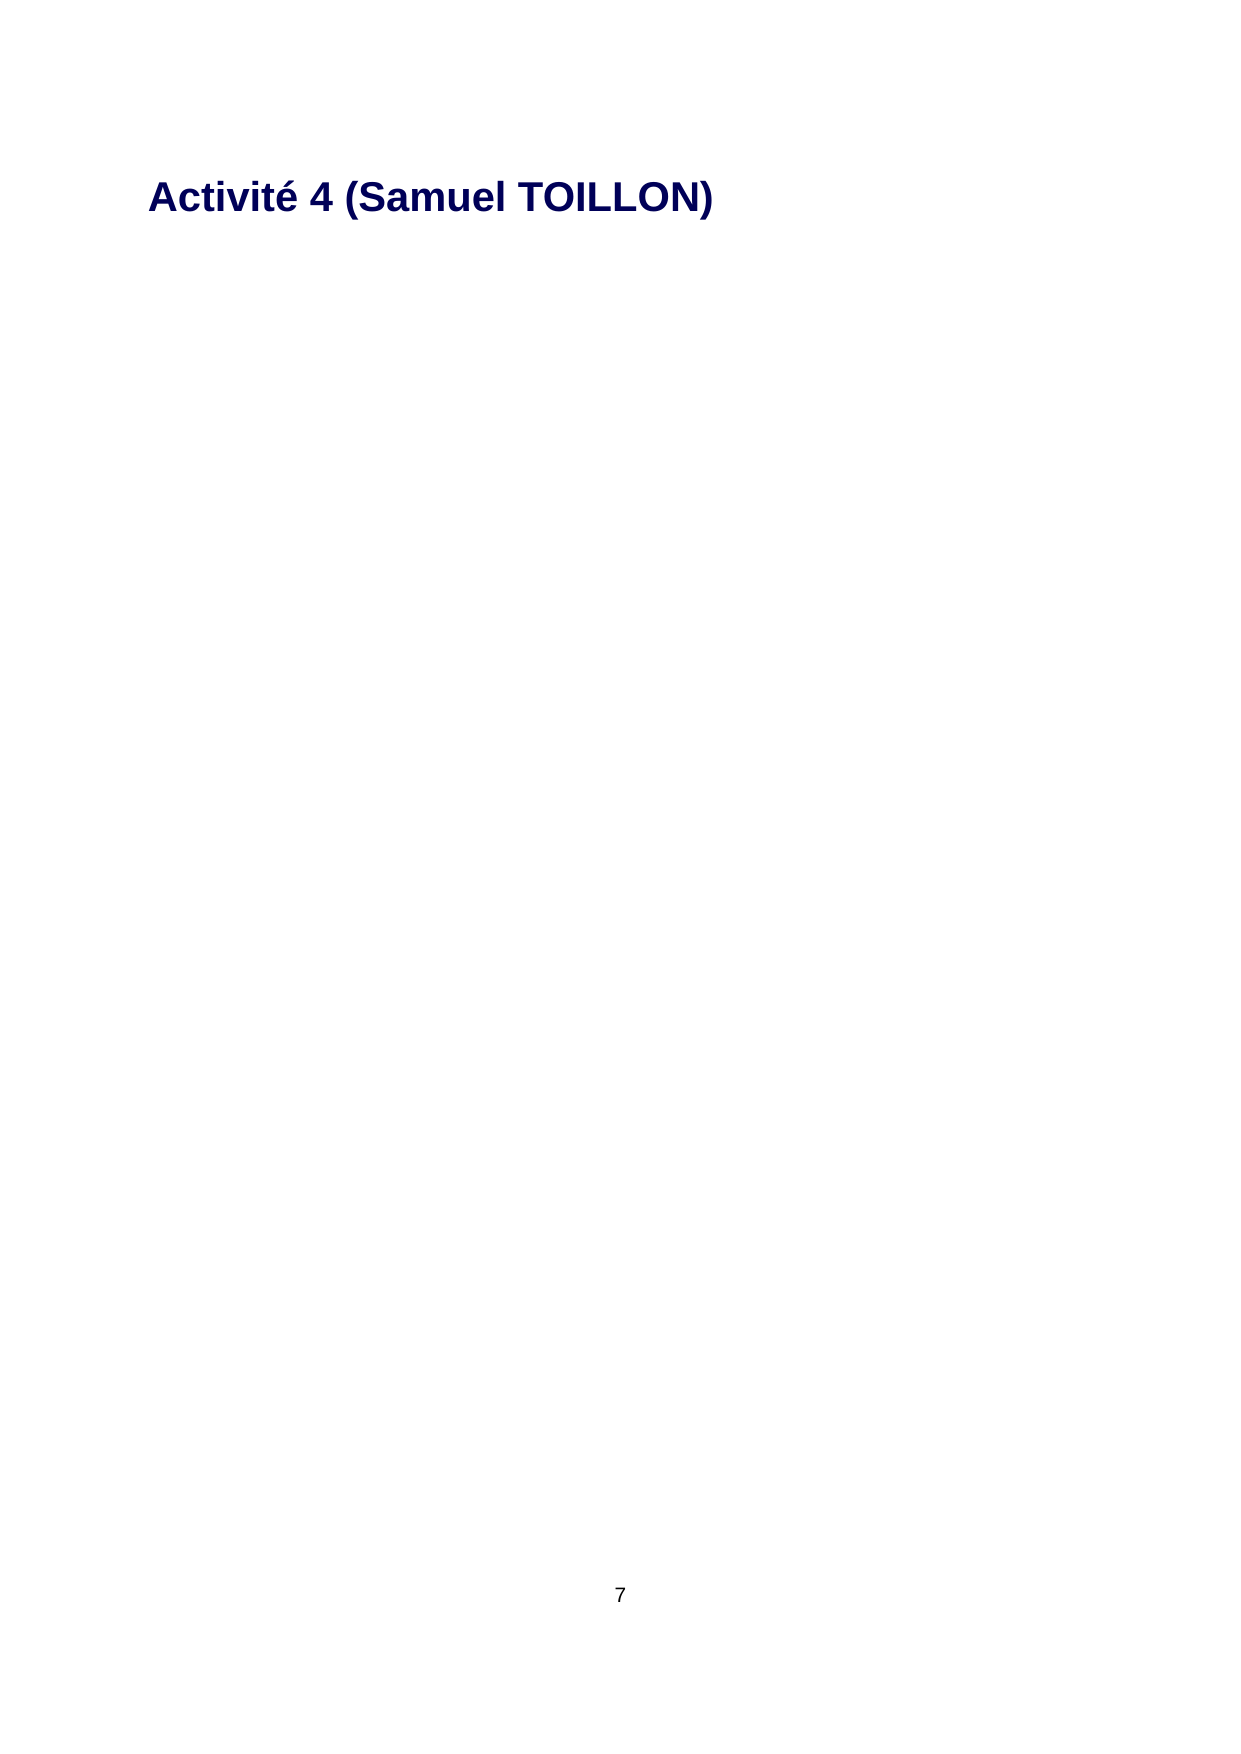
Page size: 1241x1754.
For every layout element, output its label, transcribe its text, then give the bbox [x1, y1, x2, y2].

subtitle Activité 4 (Samuel TOILLON) [148, 172, 1093, 220]
